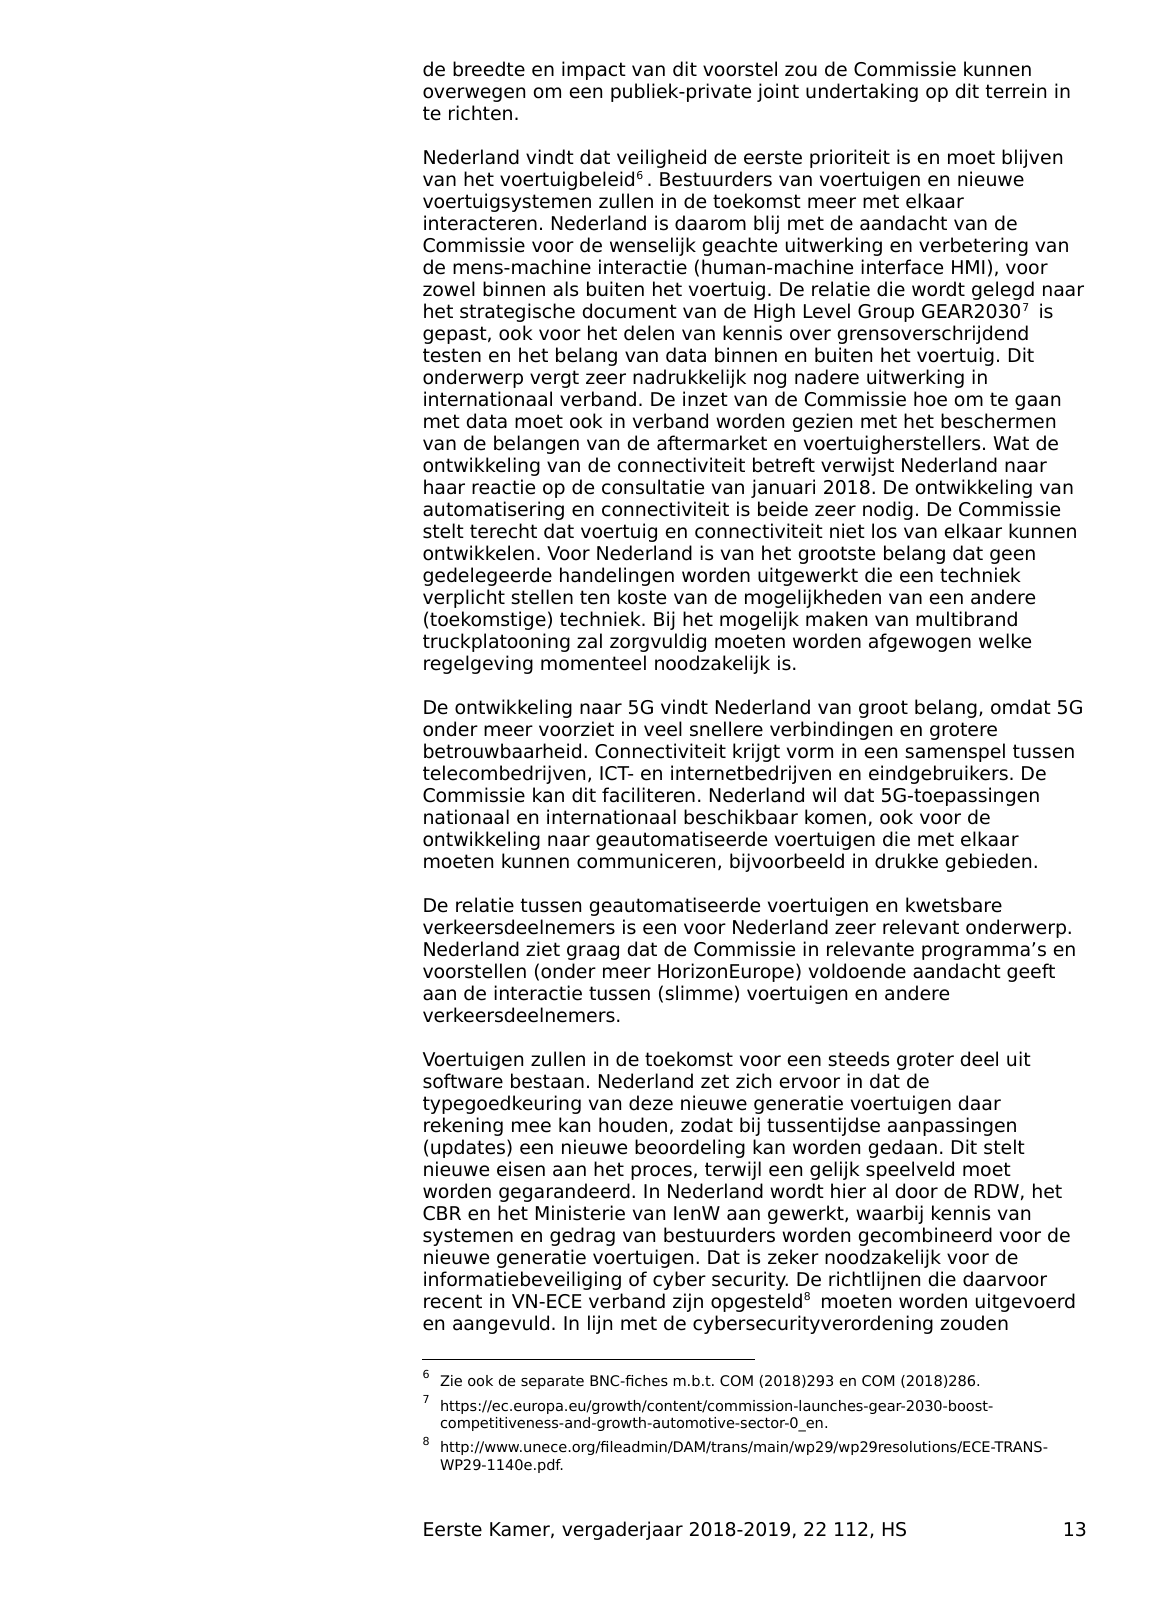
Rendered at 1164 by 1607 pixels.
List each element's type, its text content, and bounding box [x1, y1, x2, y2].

text Zie ook de separate BNC-fiches m.b.t. COM (2018)293 en COM (2018)286. [422, 1368, 1087, 1391]
text de breedte en impact van dit voorstel zou de Commissie kunnen overwegen om een publiek-private joint undertaking op dit terrein in te richten. [422, 59, 1087, 125]
text https://ec.europa.eu/growth/content/commission-launches-gear-2030-boost-competitiveness-and-growth-automotive-sector-0_en. [422, 1393, 1087, 1432]
text Nederland ziet graag dat de Commissie in relevante programma’s en voorstellen (onder meer HorizonEurope) voldoende aandacht geeft aan de interactie tussen (slimme) voertuigen en andere verkeersdeelnemers. [422, 939, 1087, 1027]
text Nederland vindt dat veiligheid de eerste prioriteit is en moet blijven van het voertuigbeleid. Bestuurders van voertuigen en nieuwe voertuigsystemen zullen in de toekomst meer met elkaar interacteren. Nederland is daarom blij met de aandacht van de Commissie voor de wenselijk geachte uitwerking en verbetering van de mens-machine interactie (human-machine interface HMI), voor zowel binnen als buiten het voertuig. De relatie die wordt gelegd naar het strategische document van de High Level Group GEAR2030 is gepast, ook voor het delen van kennis over grensoverschrijdend testen en het belang van data binnen en buiten het voertuig. Dit onderwerp vergt zeer nadrukkelijk nog nadere uitwerking in internationaal verband. De inzet van de Commissie hoe om te gaan met data moet ook in verband worden gezien met het beschermen van de belangen van de aftermarket en voertuigherstellers. Wat de ontwikkeling van de connectiviteit betreft verwijst Nederland naar haar reactie op de consultatie van januari 2018. De ontwikkeling van automatisering en connectiviteit is beide zeer nodig. De Commissie stelt terecht dat voertuig en connectiviteit niet los van elkaar kunnen ontwikkelen. Voor Nederland is van het grootste belang dat geen gedelegeerde handelingen worden uitgewerkt die een techniek verplicht stellen ten koste van de mogelijkheden van een andere (toekomstige) techniek. Bij het mogelijk maken van multibrand truckplatooning zal zorgvuldig moeten worden afgewogen welke regelgeving momenteel noodzakelijk is. [422, 147, 1087, 675]
text Voertuigen zullen in de toekomst voor een steeds groter deel uit software bestaan. Nederland zet zich ervoor in dat de typegoedkeuring van deze nieuwe generatie voertuigen daar rekening mee kan houden, zodat bij tussentijdse aanpassingen (updates) een nieuwe beoordeling kan worden gedaan. Dit stelt nieuwe eisen aan het proces, terwijl een gelijk speelveld moet worden gegarandeerd. In Nederland wordt hier al door de RDW, het CBR en het Ministerie van IenW aan gewerkt, waarbij kennis van systemen en gedrag van bestuurders worden gecombineerd voor de nieuwe generatie voertuigen. Dat is zeker noodzakelijk voor de informatiebeveiliging of cyber security. De richtlijnen die daarvoor recent in VN-ECE verband zijn opgesteld moeten worden uitgevoerd en aangevuld. In lijn met de cybersecurityverordening zouden [422, 1049, 1087, 1335]
text http://www.unece.org/fileadmin/DAM/trans/main/wp29/wp29resolutions/ECE-TRANS-WP29-1140e.pdf. [422, 1435, 1087, 1474]
text De relatie tussen geautomatiseerde voertuigen en kwetsbare verkeersdeelnemers is een voor Nederland zeer relevant onderwerp. [422, 895, 1087, 939]
text De ontwikkeling naar 5G vindt Nederland van groot belang, omdat 5G onder meer voorziet in veel snellere verbindingen en grotere betrouwbaarheid. Connectiviteit krijgt vorm in een samenspel tussen telecombedrijven, ICT- en internetbedrijven en eindgebruikers. De Commissie kan dit faciliteren. Nederland wil dat 5G-toepassingen nationaal en internationaal beschikbaar komen, ook voor de ontwikkeling naar geautomatiseerde voertuigen die met elkaar moeten kunnen communiceren, bijvoorbeeld in drukke gebieden. [422, 697, 1087, 873]
